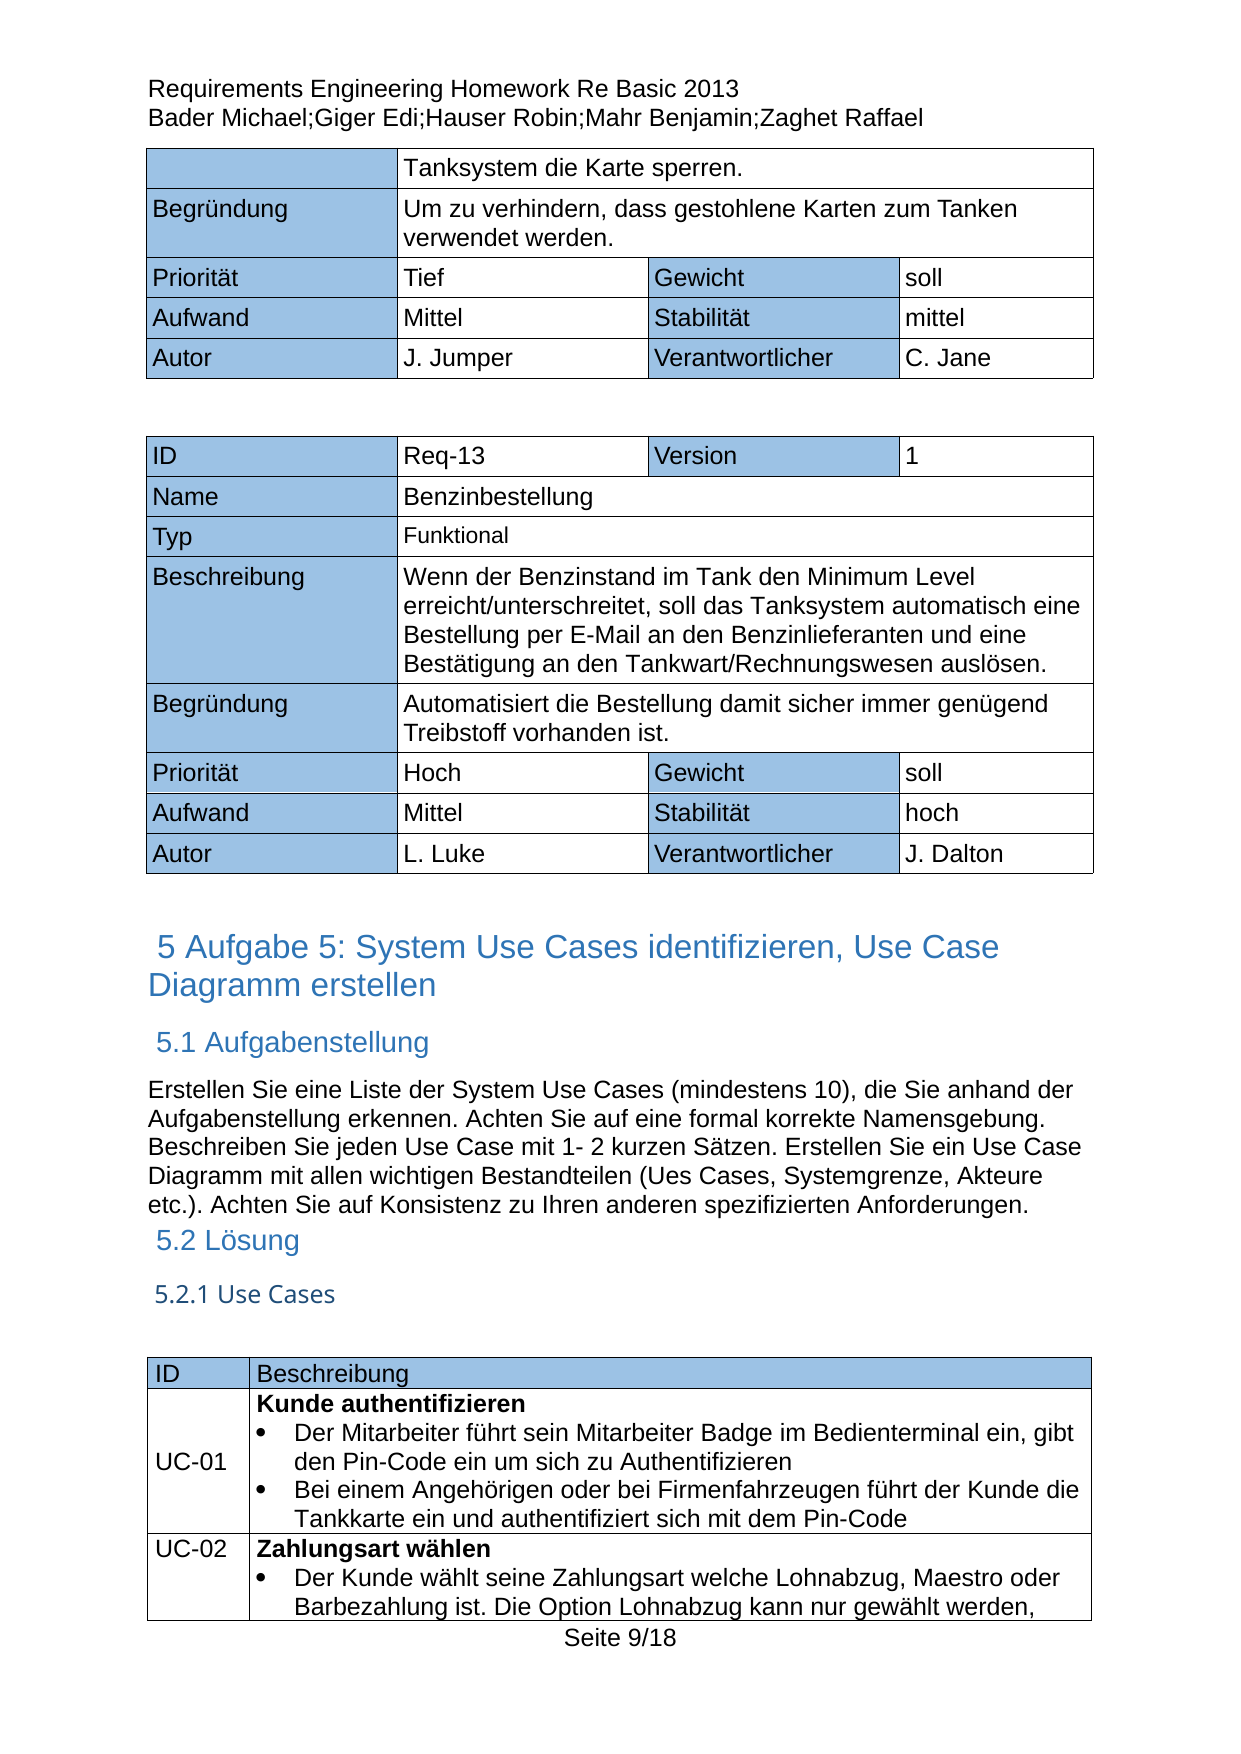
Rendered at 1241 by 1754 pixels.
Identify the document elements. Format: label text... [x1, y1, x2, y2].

table_cell Begründung [147, 189, 397, 257]
table_cell Mittel [398, 298, 648, 338]
table_cell Automatisiert die Bestellung damit sicher immer genügend Treibstoff vorhanden ist. [398, 684, 1093, 752]
table_cell Autor [147, 834, 397, 873]
table_cell UC-01 [148, 1389, 249, 1533]
table_cell Benzinbestellung [398, 477, 1093, 516]
table_cell Gewicht [649, 753, 899, 792]
table_cell Tief [398, 258, 648, 297]
table_cell Typ [147, 517, 397, 556]
table_header Beschreibung [250, 1358, 1091, 1388]
table_cell Stabilität [649, 298, 899, 338]
table_cell Gewicht [649, 258, 899, 297]
table_cell J. Jumper [398, 339, 648, 378]
table_header Req-13 [398, 437, 648, 476]
table_cell Priorität [147, 258, 397, 297]
table_cell Mittel [398, 794, 648, 833]
table_header ID [148, 1358, 249, 1388]
table_cell Wenn der Benzinstand im Tank den Minimum Level erreicht/unterschreitet, soll das Tanksystem automatisch eine Bestellung per E-Mail an den Benzinlieferanten und eine Bestätigung an den Tankwart/Rechnungswesen auslösen. [398, 557, 1093, 683]
table_cell J. Dalton [900, 834, 1093, 873]
table_cell Kunde authentifizieren Der Mitarbeiter führt sein Mitarbeiter Badge im Bedienterminal ein, gibt den Pin-Code ein um sich zu Authentifizieren Bei einem Angehörigen oder bei Firmenfahrzeugen führt der Kunde die Tankkarte ein und authentifiziert sich mit dem Pin-Code [250, 1389, 1091, 1533]
subtitle Aufgabenstellung [148, 1024, 1093, 1058]
table_cell L. Luke [398, 834, 648, 873]
table_cell Verantwortlicher [649, 339, 899, 378]
table_cell Um zu verhindern, dass gestohlene Karten zum Tanken verwendet werden. [398, 189, 1093, 257]
table_cell C. Jane [900, 339, 1093, 378]
table_cell Name [147, 477, 397, 516]
table_header 1 [900, 437, 1093, 476]
table_cell Stabilität [649, 794, 899, 833]
subtitle Lösung [148, 1223, 1093, 1256]
table_cell mittel [900, 298, 1093, 338]
table_cell Funktional [398, 517, 1093, 556]
table_cell Verantwortlicher [649, 834, 899, 873]
table_cell UC-02 [148, 1534, 249, 1620]
table_cell Aufwand [147, 298, 397, 338]
subtitle Aufgabe 5: System Use Cases identifizieren, Use Case Diagramm erstellen [148, 927, 1093, 1004]
table_cell soll [900, 753, 1093, 792]
subtitle Use Cases [148, 1277, 1093, 1311]
table_cell Beschreibung [147, 557, 397, 683]
table_cell Zahlungsart wählen Der Kunde wählt seine Zahlungsart welche Lohnabzug, Maestro oder Barbezahlung ist. Die Option Lohnabzug kann nur gewählt werden, [250, 1534, 1091, 1620]
table_header ID [147, 437, 397, 476]
table_cell Begründung [147, 684, 397, 752]
table_cell hoch [900, 794, 1093, 833]
table_cell Autor [147, 339, 397, 378]
table_cell Tanksystem die Karte sperren. [398, 149, 1093, 188]
table_cell soll [900, 258, 1093, 297]
table_header Version [649, 437, 899, 476]
table_cell [147, 149, 397, 188]
table_cell Priorität [147, 753, 397, 792]
table_cell Aufwand [147, 794, 397, 833]
text Erstellen Sie eine Liste der System Use Cases (mindestens 10), die Sie anhand der Aufgabenstellung erkennen. Achten Sie auf eine formal korrekte Namensgebung. Beschreiben Sie jeden Use Case mit 1- 2 kurzen Sätzen. Erstellen Sie ein Use Case Diagramm mit allen wichtigen Bestandteilen (Ues Cases, Systemgrenze, Akteure etc.). Achten Sie auf Konsistenz zu Ihren anderen spezifizierten Anforderungen. [148, 1075, 1093, 1218]
table_cell Hoch [398, 753, 648, 792]
